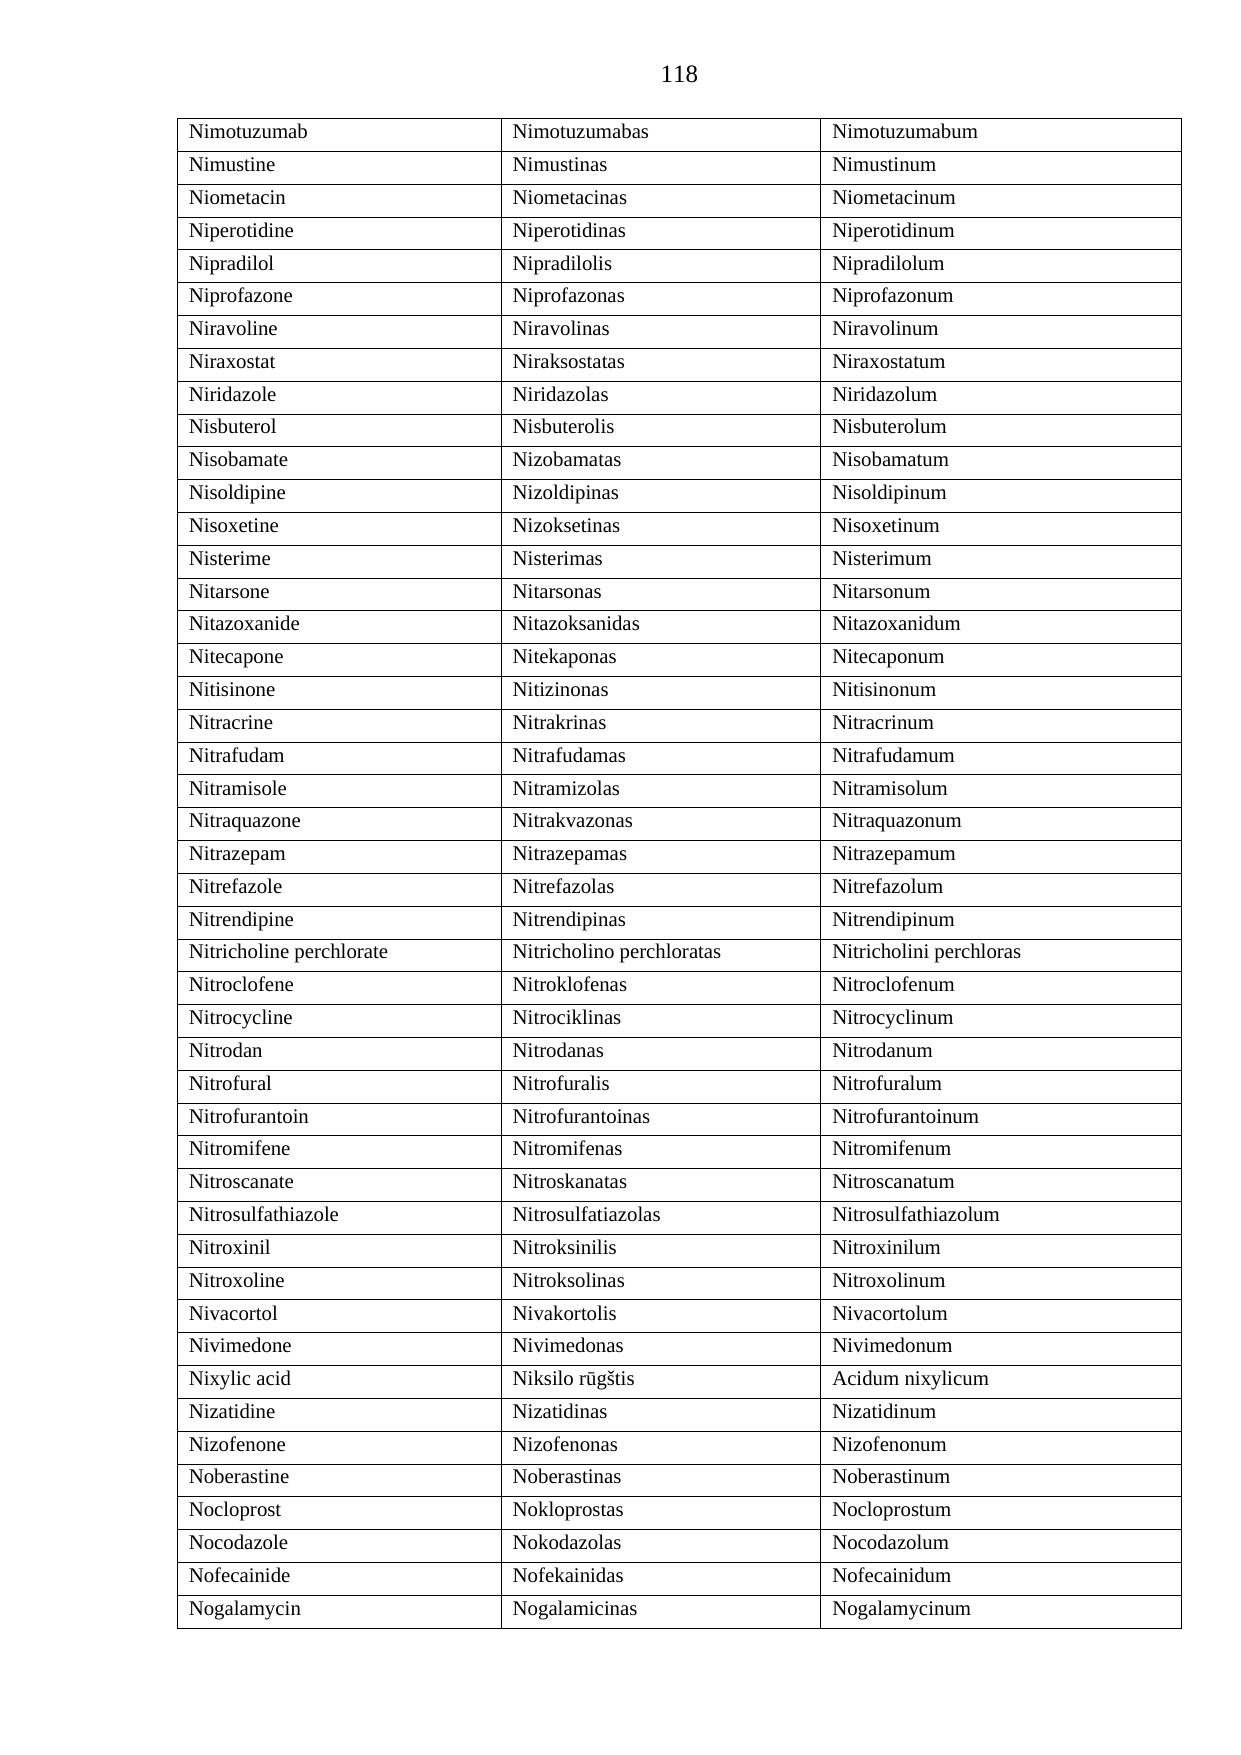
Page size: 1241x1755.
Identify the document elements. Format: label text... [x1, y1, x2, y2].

table_cell Nitarsone [178, 579, 501, 610]
table_cell Nitracrine [178, 710, 501, 742]
table_cell Niravolinum [821, 316, 1181, 348]
table_cell Nitarsonas [502, 579, 820, 610]
table_cell Nitromifenas [502, 1136, 820, 1168]
table_cell Nitrofuralis [502, 1071, 820, 1102]
table_cell Nitricholine perchlorate [178, 940, 501, 971]
table_cell Nitrendipinum [821, 907, 1181, 938]
table_cell Nitroclofenum [821, 972, 1181, 1004]
table_cell Nitrakvazonas [502, 808, 820, 840]
table_cell Niravoline [178, 316, 501, 348]
table_cell Nitracrinum [821, 710, 1181, 742]
table_cell Nokodazolas [502, 1530, 820, 1562]
table_cell Nitrazepamas [502, 841, 820, 873]
table_cell Nitraquazone [178, 808, 501, 840]
table_cell Nitroclofene [178, 972, 501, 1004]
table_cell Nitrofurantoinum [821, 1104, 1181, 1135]
table_cell Nogalamycinum [821, 1596, 1181, 1627]
table_cell Nizofenonum [821, 1432, 1181, 1463]
table_cell Nitrafudamum [821, 743, 1181, 774]
table_cell Nitrakrinas [502, 710, 820, 742]
table_cell Nitroxoline [178, 1268, 501, 1299]
table_cell Nitrosulfatiazolas [502, 1202, 820, 1234]
table_cell Nitisinonum [821, 677, 1181, 709]
table_cell Nitramisole [178, 775, 501, 807]
table_cell Nitrefazolas [502, 874, 820, 906]
table_cell Niraksostatas [502, 349, 820, 381]
table_cell Nitekaponas [502, 644, 820, 676]
table_cell Niprofazone [178, 283, 501, 315]
table_cell Niridazolas [502, 382, 820, 413]
table_cell Nitrofurantoinas [502, 1104, 820, 1135]
table_cell Noberastinas [502, 1465, 820, 1496]
table_cell Nixylic acid [178, 1366, 501, 1398]
table_cell Nitrafudam [178, 743, 501, 774]
table_cell Nitroxinil [178, 1235, 501, 1267]
table_cell Nizatidinas [502, 1399, 820, 1431]
table_cell Niravolinas [502, 316, 820, 348]
table_cell Nitazoksanidas [502, 611, 820, 643]
table_cell Nitrodan [178, 1038, 501, 1070]
table_cell Nisobamate [178, 447, 501, 479]
table_cell Nimustinas [502, 152, 820, 184]
table_cell Nimustinum [821, 152, 1181, 184]
table_cell Nitricholini perchloras [821, 940, 1181, 971]
table_cell Nofecainide [178, 1563, 501, 1595]
table_cell Nipradilolis [502, 250, 820, 282]
table_cell Nitromifenum [821, 1136, 1181, 1168]
table_cell Nitroksinilis [502, 1235, 820, 1267]
table_cell Niometacin [178, 185, 501, 217]
table_cell Niperotidinum [821, 218, 1181, 249]
table_cell Niprofazonas [502, 283, 820, 315]
table_cell Nisoxetine [178, 513, 501, 545]
table_cell Nivacortolum [821, 1300, 1181, 1332]
table_cell Nitramisolum [821, 775, 1181, 807]
table_cell Nitisinone [178, 677, 501, 709]
table_cell Nimotuzumabas [502, 119, 820, 151]
table_cell Nitroxinilum [821, 1235, 1181, 1267]
table_cell Nivimedonas [502, 1333, 820, 1365]
table_cell Nitrosulfathiazolum [821, 1202, 1181, 1234]
table_cell Nitraquazonum [821, 808, 1181, 840]
table_cell Nizofenonas [502, 1432, 820, 1463]
table_cell Nitrosulfathiazole [178, 1202, 501, 1234]
table_cell Nivacortol [178, 1300, 501, 1332]
table_cell Nisoldipinum [821, 480, 1181, 512]
table_cell Nocloprost [178, 1497, 501, 1529]
table_cell Nitroksolinas [502, 1268, 820, 1299]
table_cell Nitecapone [178, 644, 501, 676]
table_cell Nipradilol [178, 250, 501, 282]
table_cell Nizoldipinas [502, 480, 820, 512]
table_cell Niraxostatum [821, 349, 1181, 381]
table_cell Nisterime [178, 546, 501, 577]
table_cell Noberastine [178, 1465, 501, 1496]
table_cell Niometacinum [821, 185, 1181, 217]
table_cell Nitrafudamas [502, 743, 820, 774]
table_cell Niridazole [178, 382, 501, 413]
table_cell Nitrazepam [178, 841, 501, 873]
table_cell Nitrocyclinum [821, 1005, 1181, 1037]
table_cell Nitrofurantoin [178, 1104, 501, 1135]
table_cell Nogalamicinas [502, 1596, 820, 1627]
table_cell Nitrociklinas [502, 1005, 820, 1037]
table_cell Nivimedonum [821, 1333, 1181, 1365]
table_cell Niksilo rūgštis [502, 1366, 820, 1398]
table_cell Nitrofural [178, 1071, 501, 1102]
table_cell Nofekainidas [502, 1563, 820, 1595]
table_cell Nizobamatas [502, 447, 820, 479]
table_cell Nitrefazole [178, 874, 501, 906]
table_cell Nipradilolum [821, 250, 1181, 282]
table_cell Nitrofuralum [821, 1071, 1181, 1102]
table_cell Nitrocycline [178, 1005, 501, 1037]
table_cell Nizofenone [178, 1432, 501, 1463]
table_cell Nocodazole [178, 1530, 501, 1562]
table_cell Nizatidine [178, 1399, 501, 1431]
table_cell Niraxostat [178, 349, 501, 381]
table_cell Nivimedone [178, 1333, 501, 1365]
table_cell Nisoxetinum [821, 513, 1181, 545]
table_cell Nitarsonum [821, 579, 1181, 610]
table_cell Nimotuzumabum [821, 119, 1181, 151]
table_cell Nisterimum [821, 546, 1181, 577]
table_cell Nitrodanas [502, 1038, 820, 1070]
table_cell Nitrodanum [821, 1038, 1181, 1070]
table_cell Nitrazepamum [821, 841, 1181, 873]
table_cell Nitrendipine [178, 907, 501, 938]
table_cell Nivakortolis [502, 1300, 820, 1332]
table_cell Nitromifene [178, 1136, 501, 1168]
table_cell Nitroskanatas [502, 1169, 820, 1201]
table_cell Noberastinum [821, 1465, 1181, 1496]
table_cell Nofecainidum [821, 1563, 1181, 1595]
table_cell Nocodazolum [821, 1530, 1181, 1562]
table_cell Nitroscanate [178, 1169, 501, 1201]
table_cell Nitizinonas [502, 677, 820, 709]
table_cell Nitazoxanidum [821, 611, 1181, 643]
table_cell Nitroklofenas [502, 972, 820, 1004]
table_cell Nisobamatum [821, 447, 1181, 479]
table_cell Nisbuterolum [821, 415, 1181, 446]
table_cell Nocloprostum [821, 1497, 1181, 1529]
table_cell Nitazoxanide [178, 611, 501, 643]
table_cell Nitrefazolum [821, 874, 1181, 906]
table_cell Nizoksetinas [502, 513, 820, 545]
table_cell Nitroxolinum [821, 1268, 1181, 1299]
table_cell Nogalamycin [178, 1596, 501, 1627]
table_cell Nitecaponum [821, 644, 1181, 676]
table_cell Niridazolum [821, 382, 1181, 413]
table_cell Nimotuzumab [178, 119, 501, 151]
table_cell Nisbuterol [178, 415, 501, 446]
table_cell Nisbuterolis [502, 415, 820, 446]
table_cell Nisterimas [502, 546, 820, 577]
table_cell Nisoldipine [178, 480, 501, 512]
table_cell Nitroscanatum [821, 1169, 1181, 1201]
table_cell Niprofazonum [821, 283, 1181, 315]
table_cell Nitramizolas [502, 775, 820, 807]
table_cell Nokloprostas [502, 1497, 820, 1529]
table_cell Niperotidinas [502, 218, 820, 249]
table_cell Acidum nixylicum [821, 1366, 1181, 1398]
table_cell Nitricholino perchloratas [502, 940, 820, 971]
table_cell Niometacinas [502, 185, 820, 217]
table_cell Nitrendipinas [502, 907, 820, 938]
table_cell Nizatidinum [821, 1399, 1181, 1431]
table_cell Nimustine [178, 152, 501, 184]
table_cell Niperotidine [178, 218, 501, 249]
